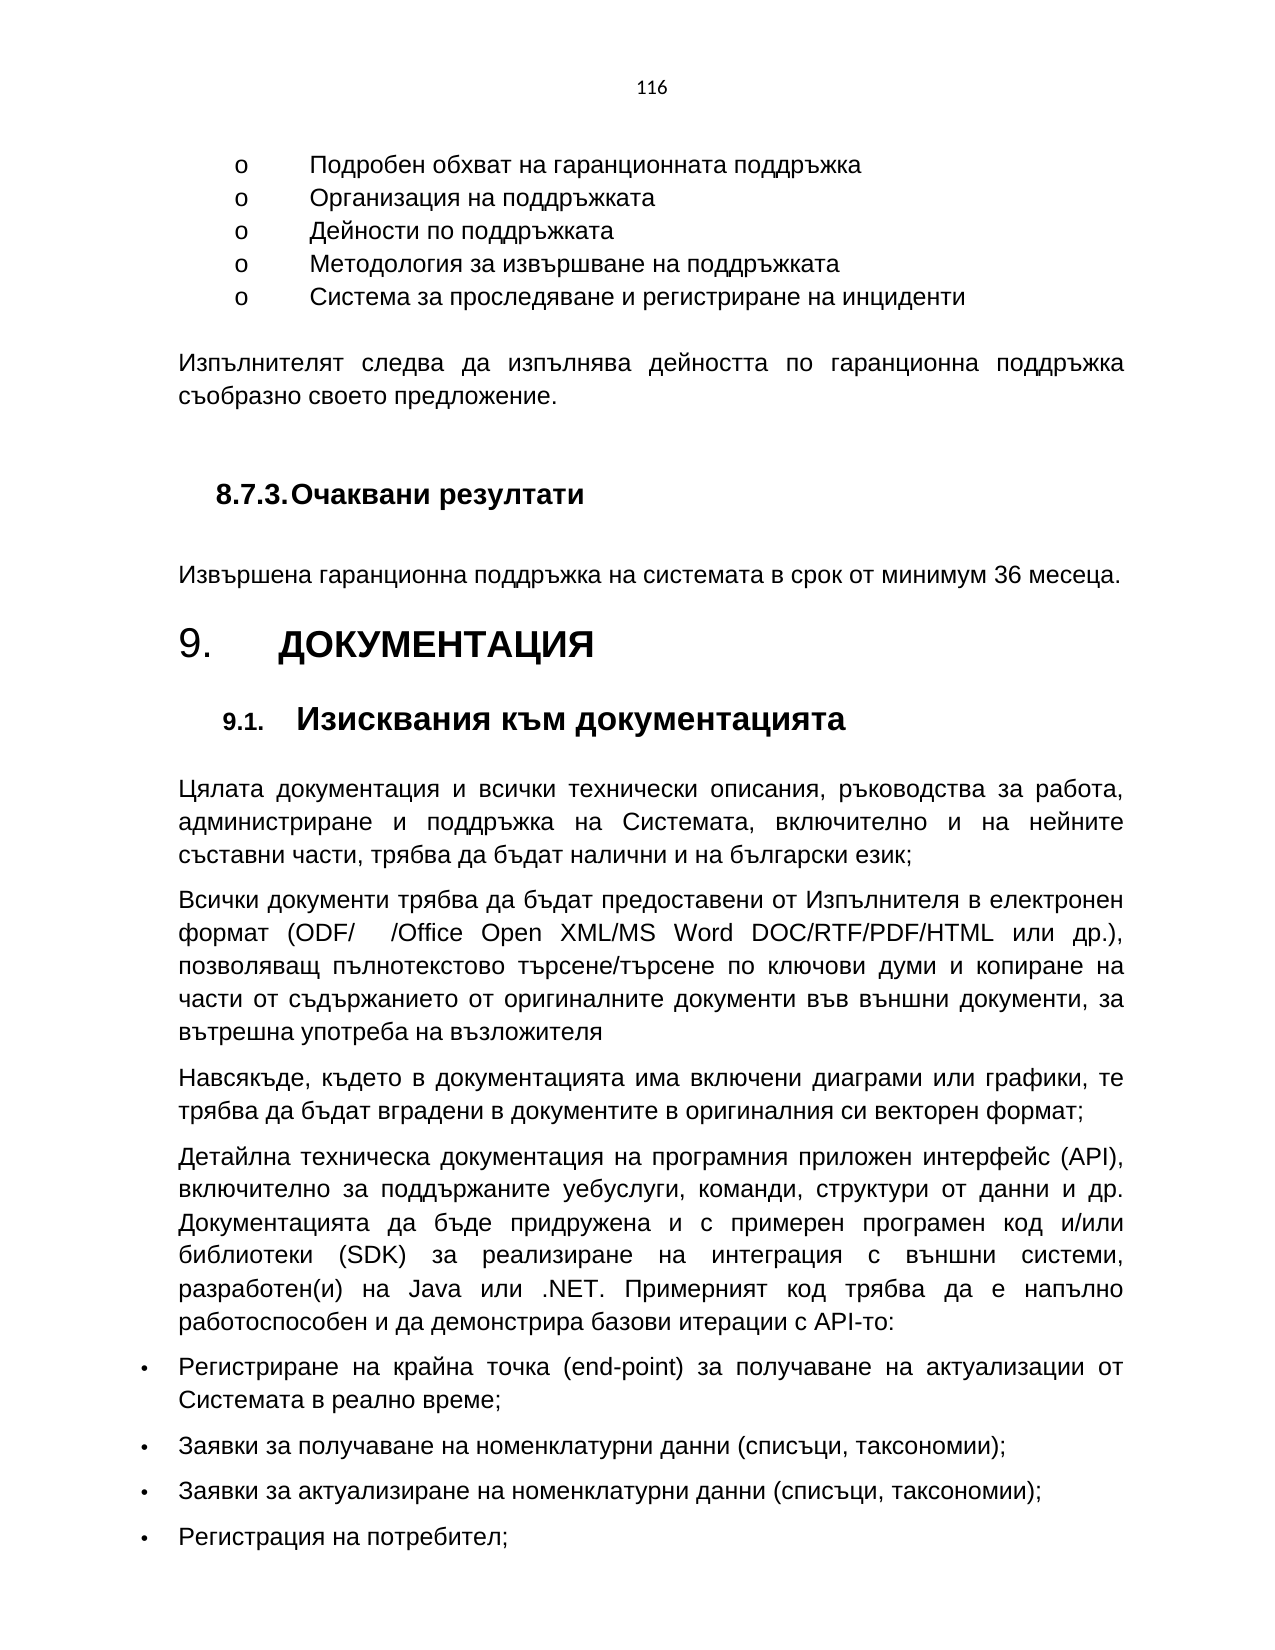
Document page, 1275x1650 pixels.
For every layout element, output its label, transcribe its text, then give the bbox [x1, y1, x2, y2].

text Цялата документация и всички технически описания, ръководства за работа, администриране и поддръжка на Системата, включително и на нейните съставни части, трябва да бъдат налични и на български език; [178, 774, 1125, 868]
text Навсякъде, където в документацията има включени диаграми или графики, те трябва да бъдат вградени в документите в оригиналния си векторен формат; [178, 1063, 1125, 1125]
subtitle Изисквания към документацията [222, 699, 1125, 738]
subtitle ДОКУМЕНТАЦИЯ [178, 618, 1125, 666]
subtitle Очаквани резултати [216, 477, 1125, 511]
text o Система за проследяване и регистриране на инциденти [234, 282, 1125, 311]
list Заявки за получаване на номенклатурни данни (списъци, таксономии); [141, 1431, 1125, 1459]
list Регистриране на крайна точка (end-point) за получаване на актуализации от Системата в реално време; [141, 1352, 1125, 1414]
text o Организация на поддръжката [234, 183, 1125, 212]
text Извършена гаранционна поддръжка на системата в срок от минимум 36 месеца. [178, 560, 1125, 589]
list Заявки за актуализиране на номенклатурни данни (списъци, таксономии); [141, 1476, 1125, 1505]
text o Дейности по поддръжката [234, 216, 1125, 245]
text Изпълнителят следва да изпълнява дейността по гаранционна поддръжка съобразно своето предложение. [178, 348, 1125, 410]
text o Методология за извършване на поддръжката [234, 249, 1125, 278]
list Регистрация на потребител; [141, 1522, 1125, 1550]
text Детайлна техническа документация на програмния приложен интерфейс (API), включително за поддържаните уебуслуги, команди, структури от данни и др. Документацията да бъде придружена и с примерен програмен код и/или библиотеки (SDK) за реализиране на интеграция с външни системи, разработен(и) на Java или .NET. Примерният код трябва да е напълно работоспособен и да демонстрира базови итерации с API-то: [178, 1141, 1125, 1335]
text o Подробен обхват на гаранционната поддръжка [234, 150, 1125, 179]
text Всички документи трябва да бъдат предоставени от Изпълнителя в електронен формат (ODF/ /Office Open XML/MS Word DOC/RTF/PDF/HTML или др.), позволяващ пълнотекстово търсене/търсене по ключови думи и копиране на части от съдържанието от оригиналните документи във външни документи, за вътрешна употреба на възложителя [178, 885, 1125, 1046]
